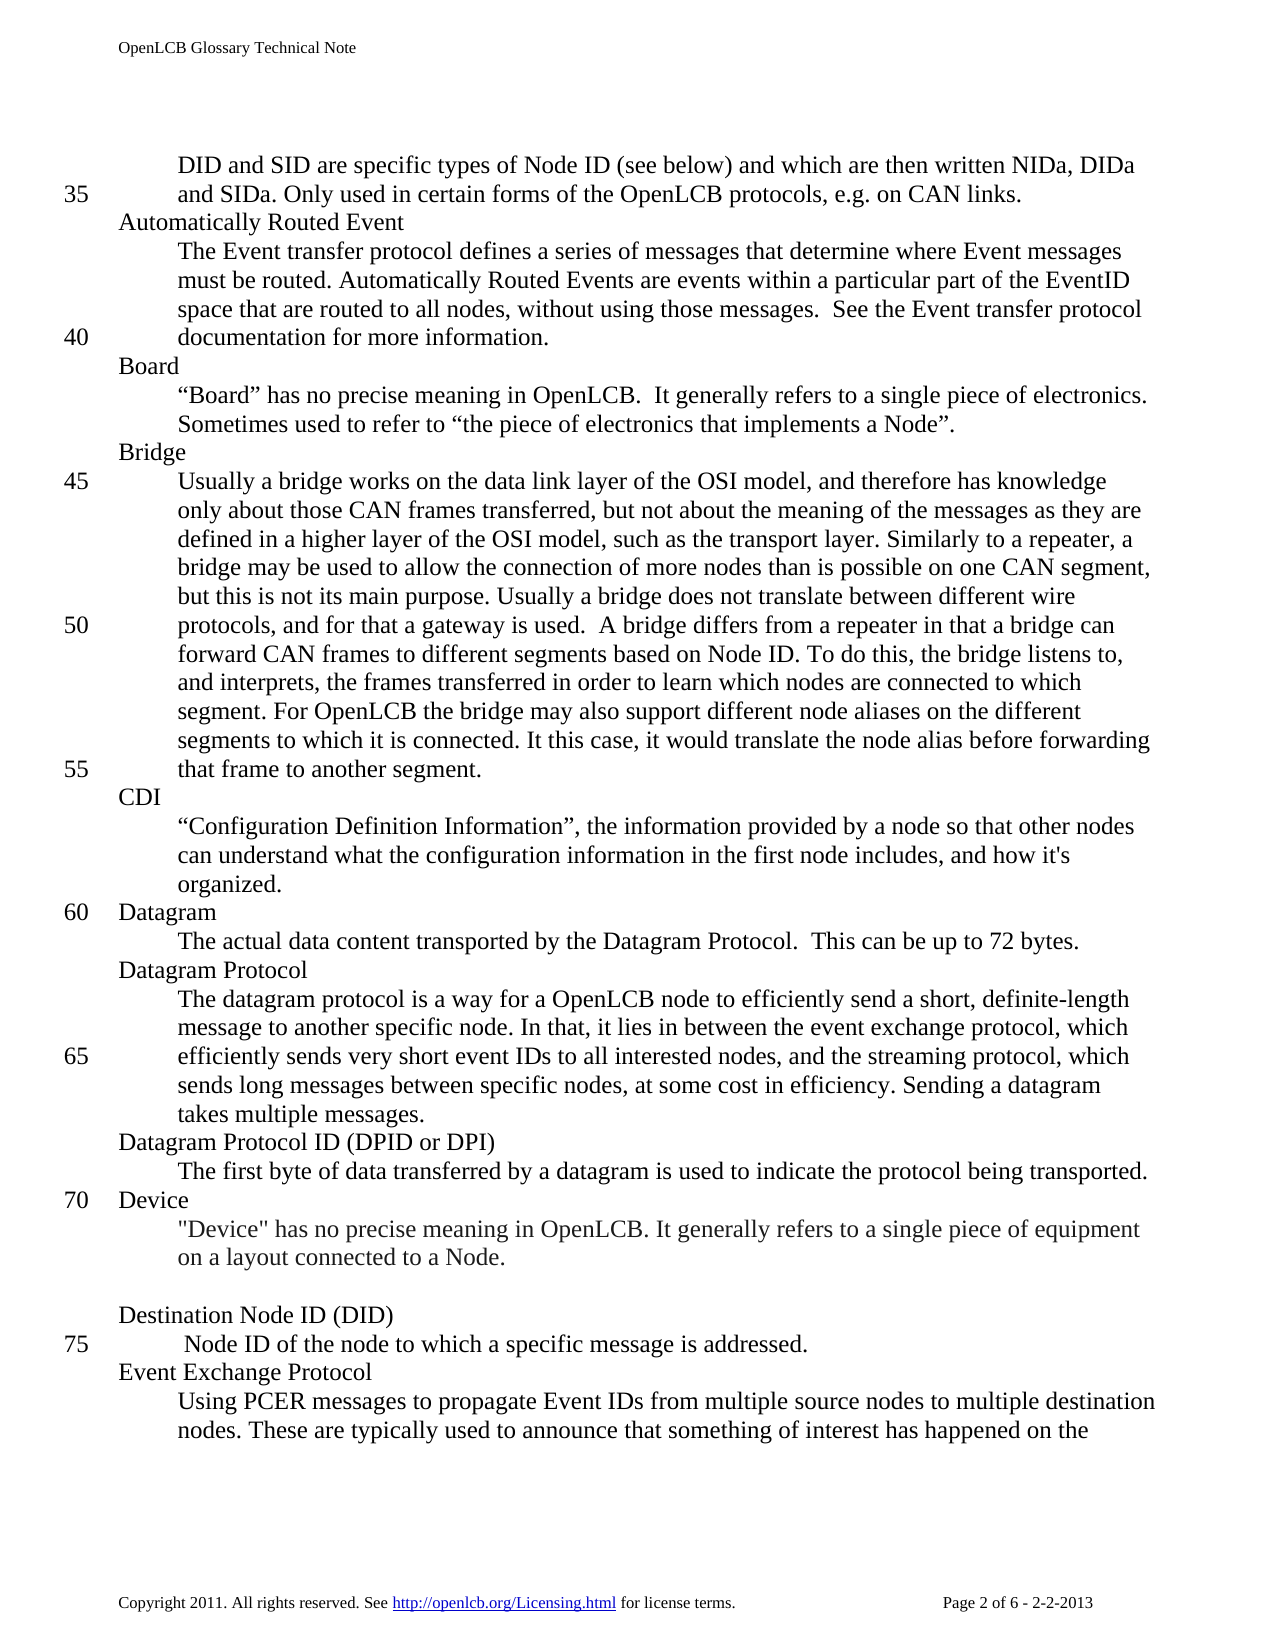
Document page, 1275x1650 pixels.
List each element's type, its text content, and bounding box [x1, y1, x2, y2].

list Usually a bridge works on the data link layer of the OSI model, and therefore has knowledge only about those CAN frames transferred, but not about the meaning of the messages as they are defined in a higher layer of the OSI model, such as the transport layer. Similarly to a repeater, a bridge may be used to allow the connection of more nodes than is possible on one CAN segment, but this is not its main purpose. Usually a bridge does not translate between different wire protocols, and for that a gateway is used. A bridge differs from a repeater in that a bridge can forward CAN frames to different segments based on Node ID. To do this, the bridge listens to, and interprets, the frames transferred in order to learn which nodes are connected to which segment. For OpenLCB the bridge may also support different node aliases on the different segments to which it is connected. It this case, it would translate the node alias before forwarding that frame to another segment. [177, 466, 1157, 782]
subtitle Datagram [118, 897, 1157, 926]
subtitle CDI [118, 782, 1157, 811]
subtitle Destination Node ID (DID) [118, 1300, 1157, 1329]
subtitle Board [118, 351, 1157, 380]
list DID and SID are specific types of Node ID (see below) and which are then written NIDa, DIDa and SIDa. Only used in certain forms of the OpenLCB protocols, e.g. on CAN links. [177, 150, 1157, 207]
list Datagram Protocol ID (DPID or DPI) [118, 1127, 1157, 1156]
subtitle Datagram Protocol [118, 955, 1157, 984]
list The actual data content transported by the Datagram Protocol. This can be up to 72 bytes. [177, 926, 1157, 955]
subtitle Device [118, 1185, 1157, 1214]
subtitle Event Exchange Protocol [118, 1357, 1157, 1386]
list “Board” has no precise meaning in OpenLCB. It generally refers to a single piece of electronics. Sometimes used to refer to “the piece of electronics that implements a Node”. [177, 380, 1157, 437]
subtitle Automatically Routed Event [118, 207, 1157, 236]
list Using PCER messages to propagate Event IDs from multiple source nodes to multiple destination nodes. These are typically used to announce that something of interest has happened on the [177, 1386, 1157, 1444]
list "Device" has no precise meaning in OpenLCB. It generally refers to a single piece of equipment on a layout connected to a Node. [177, 1214, 1157, 1300]
list The Event transfer protocol defines a series of messages that determine where Event messages must be routed. Automatically Routed Events are events within a particular part of the EventID space that are routed to all nodes, without using those messages. See the Event transfer protocol documentation for more information. [177, 236, 1157, 351]
list “Configuration Definition Information”, the information provided by a node so that other nodes can understand what the configuration information in the first node includes, and how it's organized. [177, 811, 1157, 897]
list Node ID of the node to which a specific message is addressed. [177, 1329, 1157, 1357]
list The first byte of data transferred by a datagram is used to indicate the protocol being transported. [177, 1156, 1157, 1185]
list The datagram protocol is a way for a OpenLCB node to efficiently send a short, definite-length message to another specific node. In that, it lies in between the event exchange protocol, which efficiently sends very short event IDs to all interested nodes, and the streaming protocol, which sends long messages between specific nodes, at some cost in efficiency. Sending a datagram takes multiple messages. [177, 984, 1157, 1127]
subtitle Bridge [118, 437, 1157, 466]
